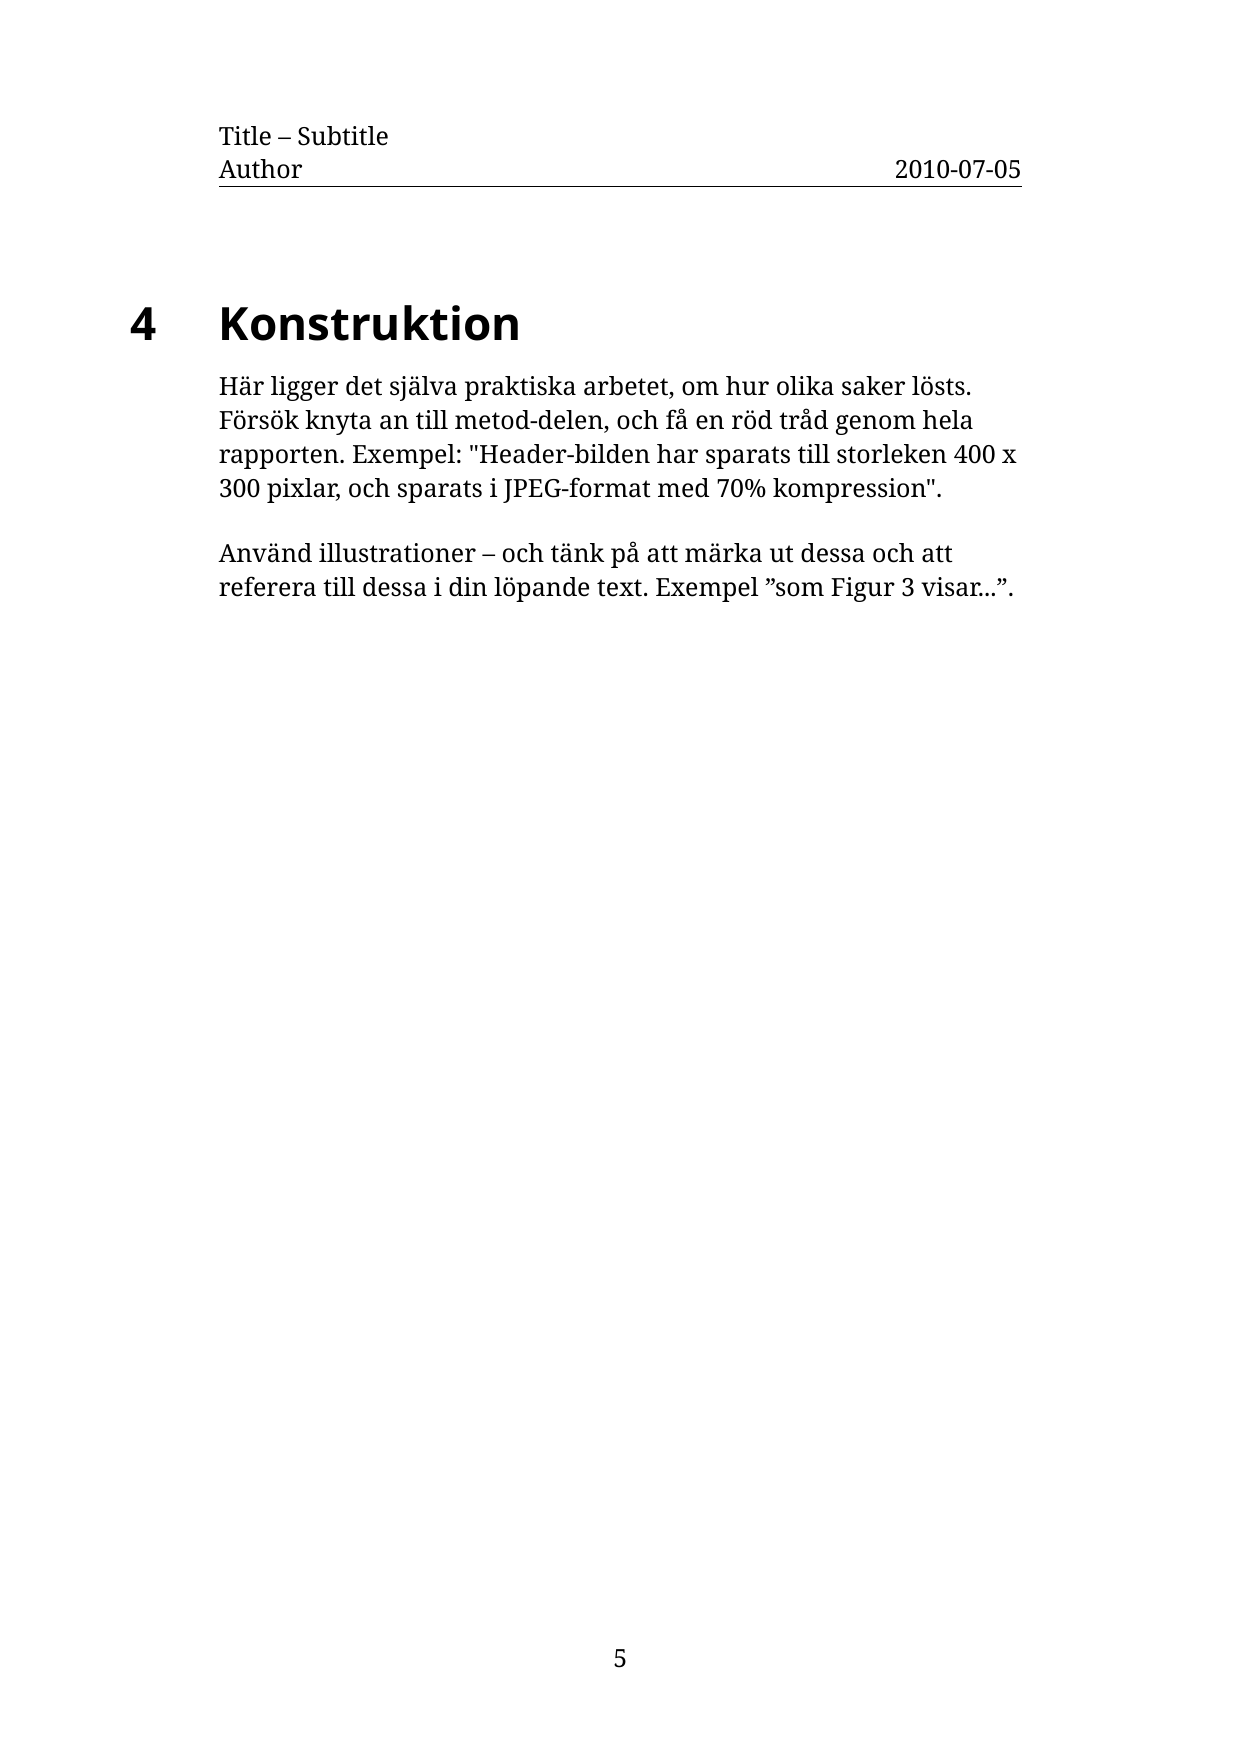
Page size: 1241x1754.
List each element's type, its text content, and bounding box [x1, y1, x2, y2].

subtitle Konstruktion [130, 291, 1022, 353]
text Här ligger det själva praktiska arbetet, om hur olika saker lösts. Försök knyta an till metod-delen, och få en röd tråd genom hela rapporten. Exempel: "Header-bilden har sparats till storleken 400 x 300 pixlar, och sparats i JPEG-format med 70% kompression". [218, 369, 1022, 505]
text Använd illustrationer – och tänk på att märka ut dessa och att referera till dessa i din löpande text. Exempel ”som Figur 3 visar...”. [218, 536, 1022, 604]
